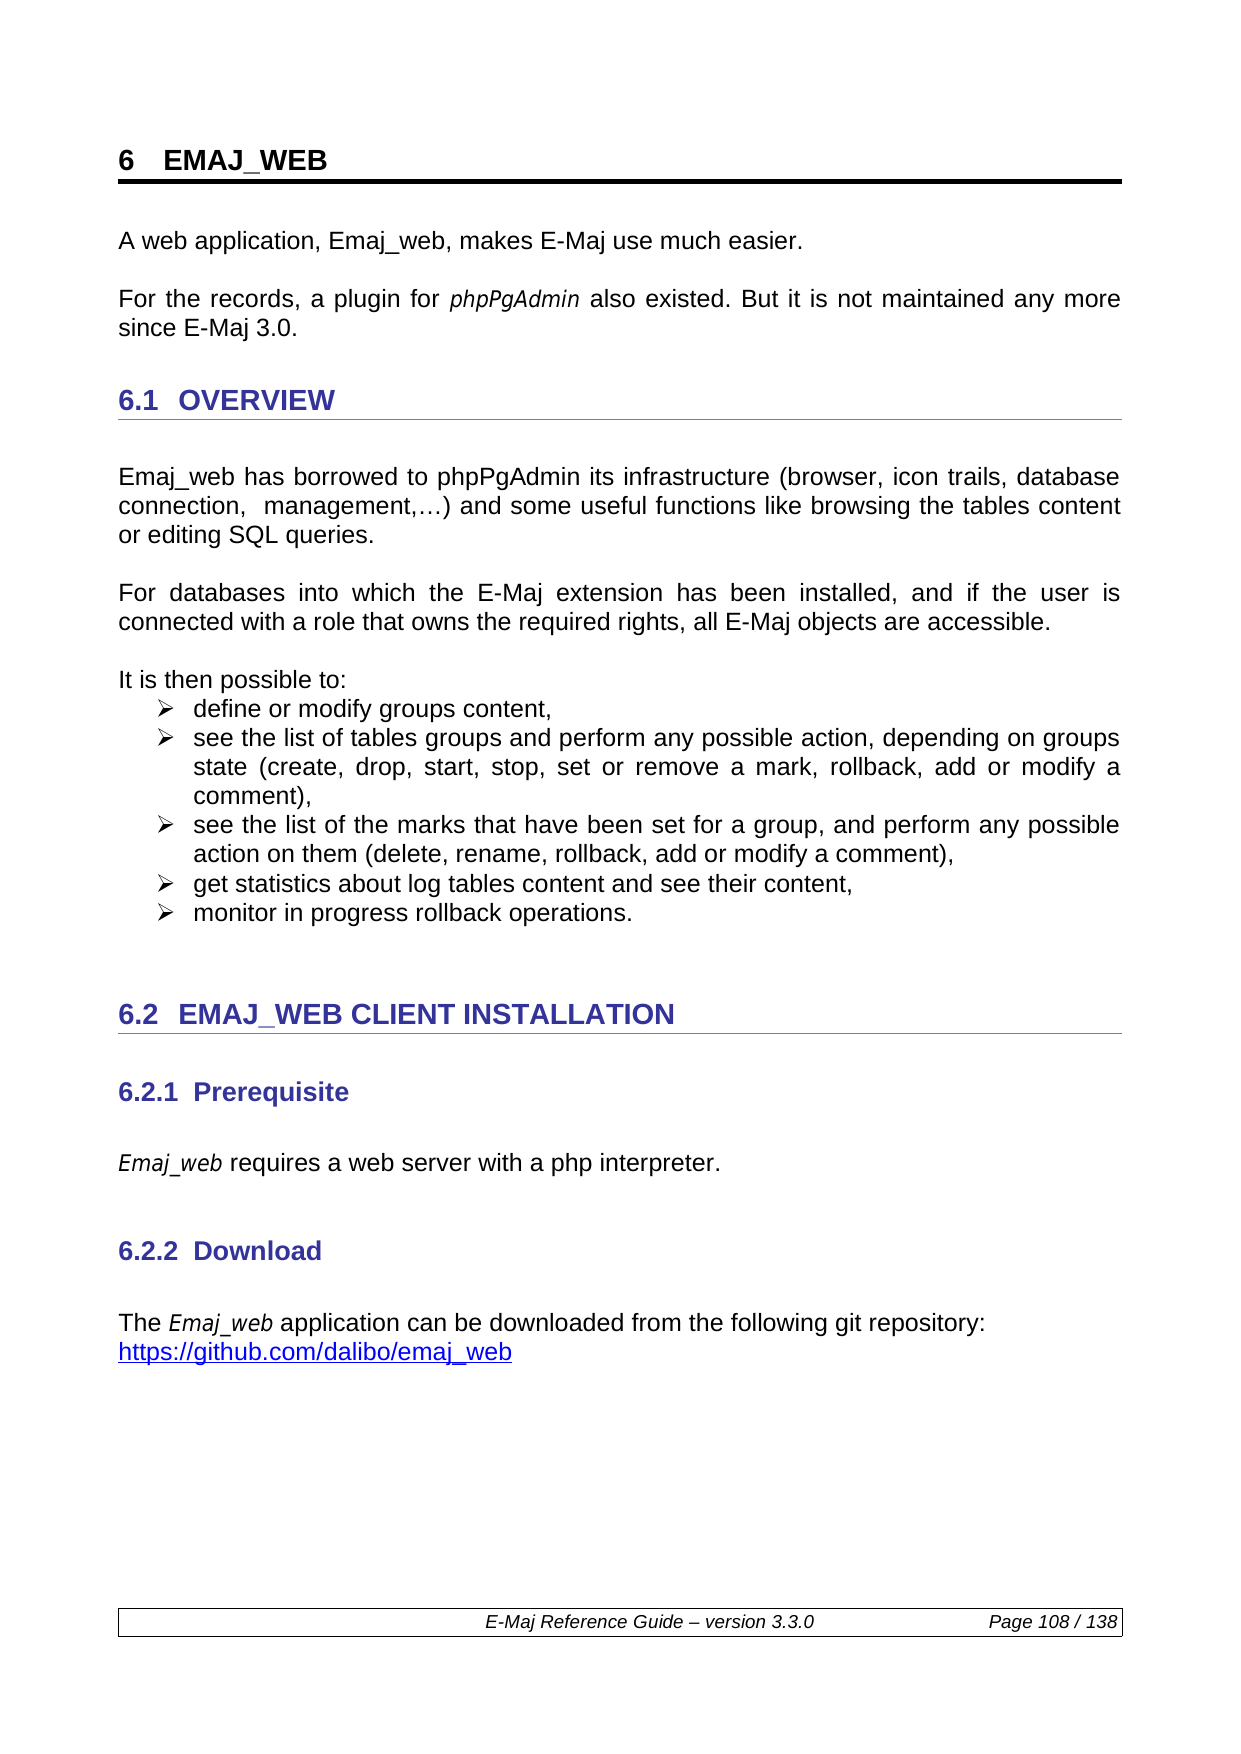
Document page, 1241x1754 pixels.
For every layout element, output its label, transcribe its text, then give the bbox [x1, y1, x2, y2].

text Emaj_web has borrowed to phpPgAdmin its infrastructure (browser, icon trails, database connection, management,…) and some useful functions like browsing the tables content or editing SQL queries. [118, 462, 1122, 549]
subtitle Emaj_web client installation [118, 997, 1122, 1033]
list see the list of tables groups and perform any possible action, depending on groups state (create, drop, start, stop, set or remove a mark, rollback, add or modify a comment), [156, 723, 1122, 810]
subtitle Prerequisite [118, 1075, 1122, 1106]
text The Emaj_web application can be downloaded from the following git repository: [118, 1308, 1122, 1337]
text It is then possible to: [118, 665, 1122, 694]
text For databases into which the E-Maj extension has been installed, and if the user is connected with a role that owns the required rights, all E-Maj objects are accessible. [118, 578, 1122, 636]
text https://github.com/dalibo/emaj_web [118, 1337, 1122, 1366]
subtitle Download [118, 1235, 1122, 1266]
text A web application, Emaj_web, makes E-Maj use much easier. [118, 226, 1122, 254]
list define or modify groups content, [156, 694, 1122, 723]
list get statistics about log tables content and see their content, [156, 868, 1122, 897]
subtitle Overview [118, 383, 1122, 419]
text For the records, a plugin for phpPgAdmin also existed. But it is not maintained any more since E-Maj 3.0. [118, 284, 1122, 342]
list see the list of the marks that have been set for a group, and perform any possible action on them (delete, rename, rollback, add or modify a comment), [156, 810, 1122, 868]
subtitle Emaj_web [118, 143, 1122, 179]
text Emaj_web requires a web server with a php interpreter. [118, 1148, 1122, 1177]
list monitor in progress rollback operations. [156, 897, 1122, 927]
